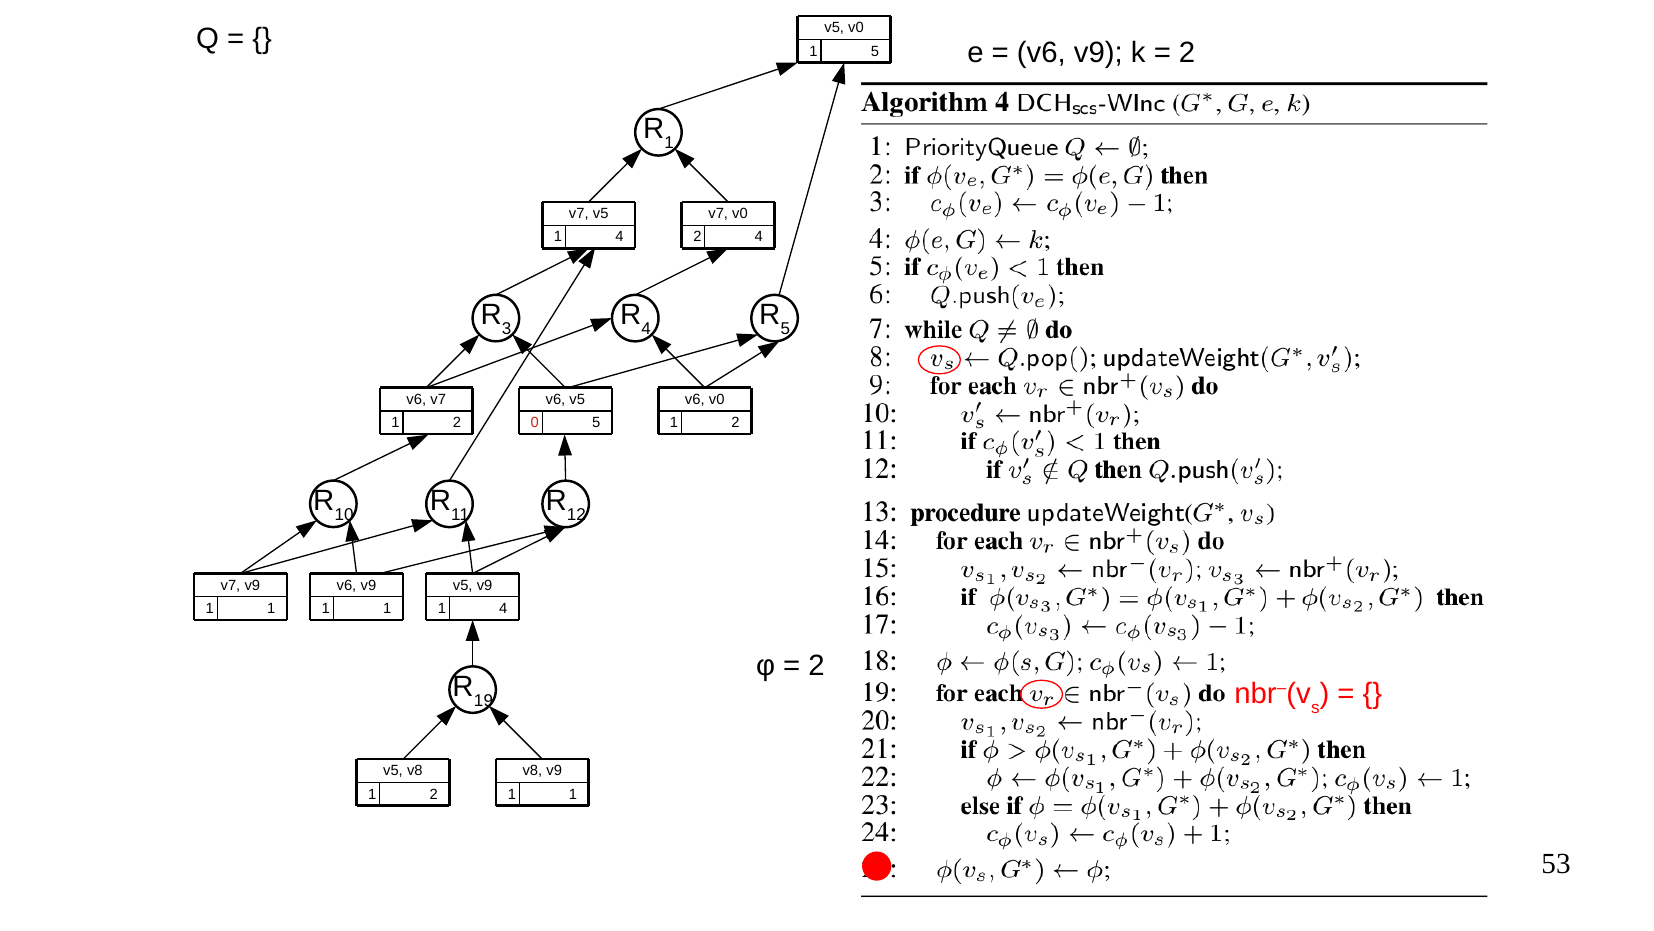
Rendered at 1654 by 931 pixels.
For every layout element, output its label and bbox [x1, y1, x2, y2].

picture [146, 0, 1495, 900]
